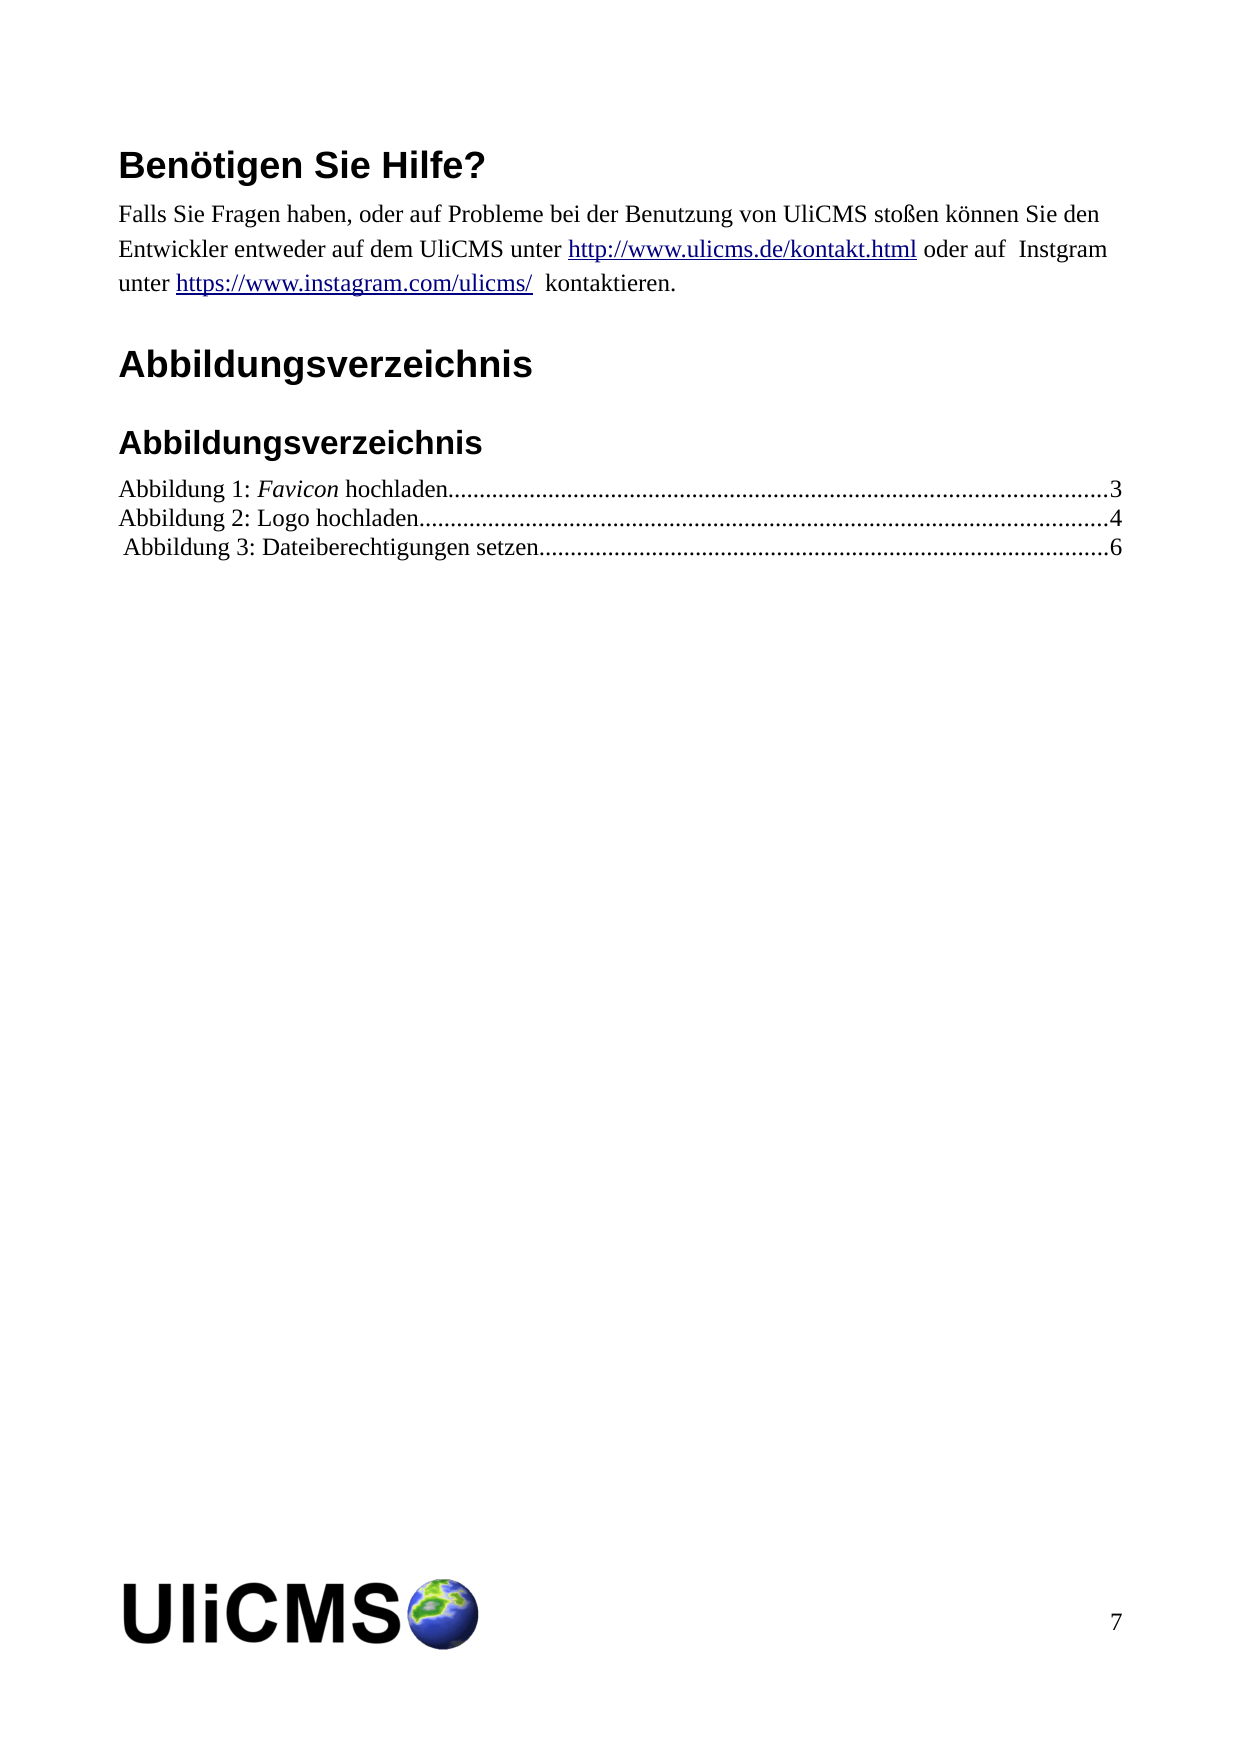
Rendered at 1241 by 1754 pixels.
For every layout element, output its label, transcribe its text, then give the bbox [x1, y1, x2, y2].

text Falls Sie Fragen haben, oder auf Probleme bei der Benutzung von UliCMS stoßen können Sie den Entwickler entweder auf dem UliCMS unter http://www.ulicms.de/kontakt.html oder auf Instgram unter https://www.instagram.com/ulicms/ kontaktieren. [118, 199, 1122, 297]
picture [118, 1578, 479, 1652]
text Abbildung 3: Dateiberechtigungen setzen 6 [118, 532, 1122, 561]
text Abbildung 2: Logo hochladen 4 [118, 503, 1122, 532]
subtitle Benötigen Sie Hilfe? [118, 143, 1122, 187]
subtitle Abbildungsverzeichnis [118, 342, 1122, 386]
text Abbildung 1: Favicon hochladen 3 [118, 474, 1122, 503]
subtitle Abbildungsverzeichnis [118, 423, 1122, 462]
